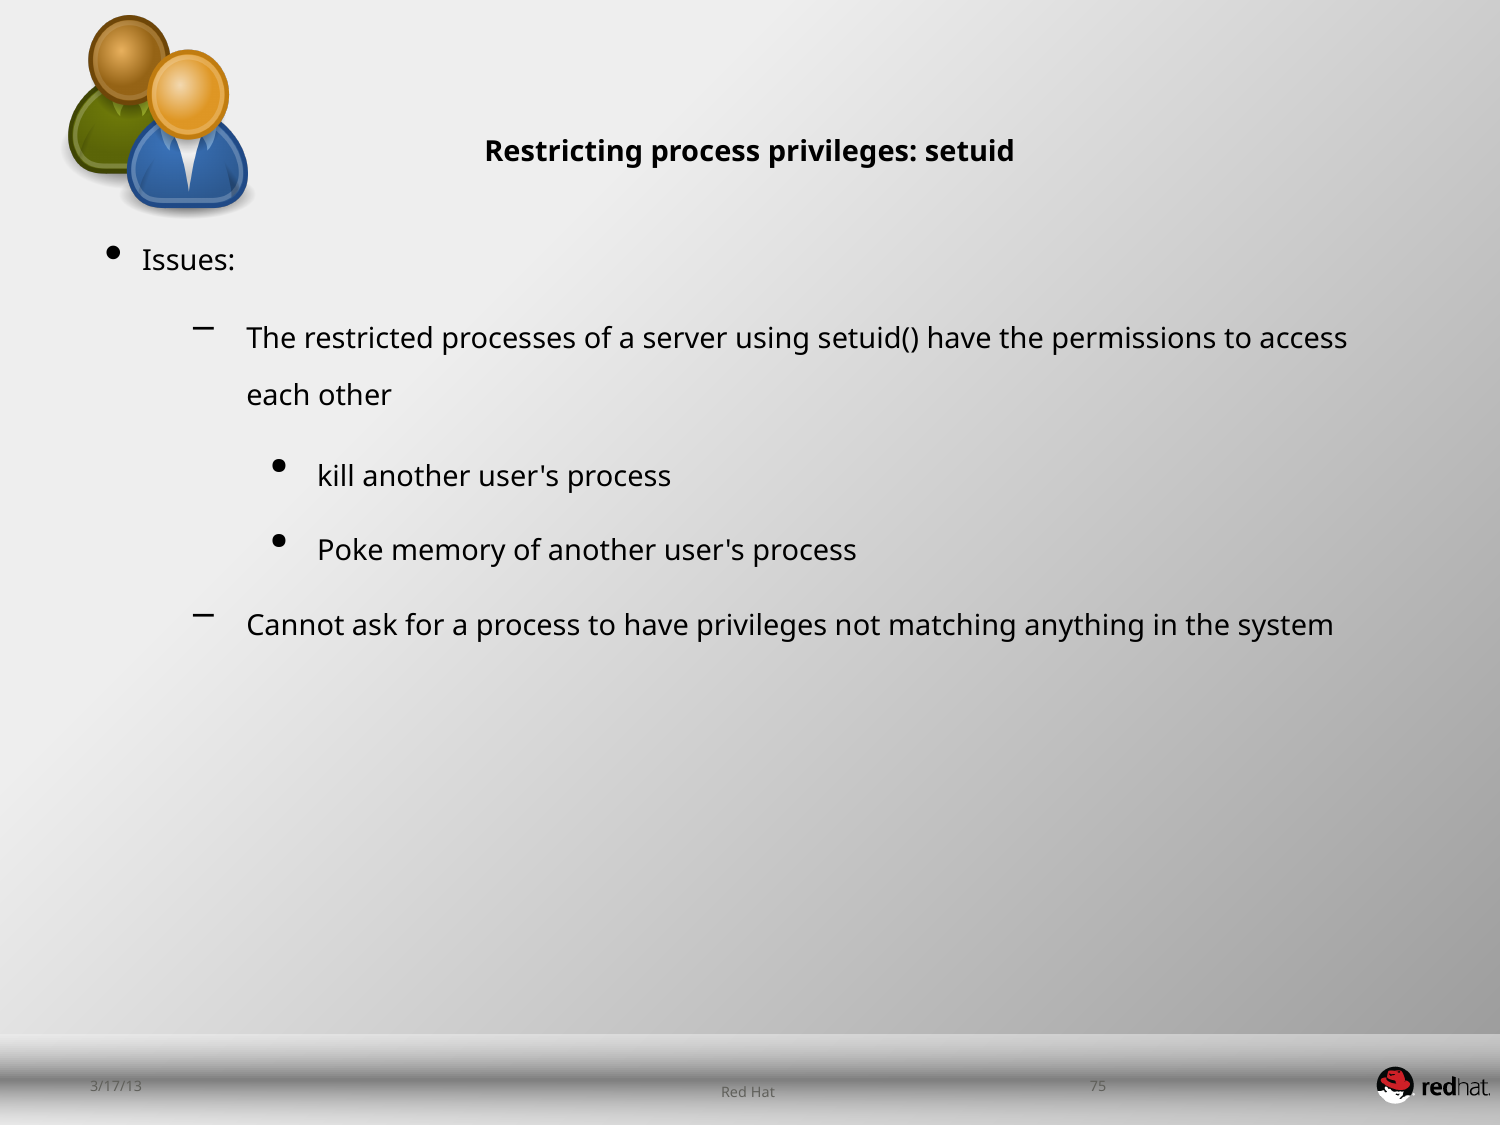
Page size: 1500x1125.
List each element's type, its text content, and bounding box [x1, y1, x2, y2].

title Restricting process privileges: setuid [256, 22, 1426, 188]
footer Red Hat [300, 1065, 1200, 1110]
slide_number 3/17/13 [75, 1051, 425, 1112]
picture [1364, 1057, 1500, 1110]
picture [60, 15, 256, 219]
list Issues: The restricted processes of a server using setuid() have the permissions to access each other kill another user's process Poke memory of another user's process Cannot ask for a process to have privileges not matching anything in the system [74, 210, 1425, 1013]
slide_number [1074, 1051, 1337, 1112]
